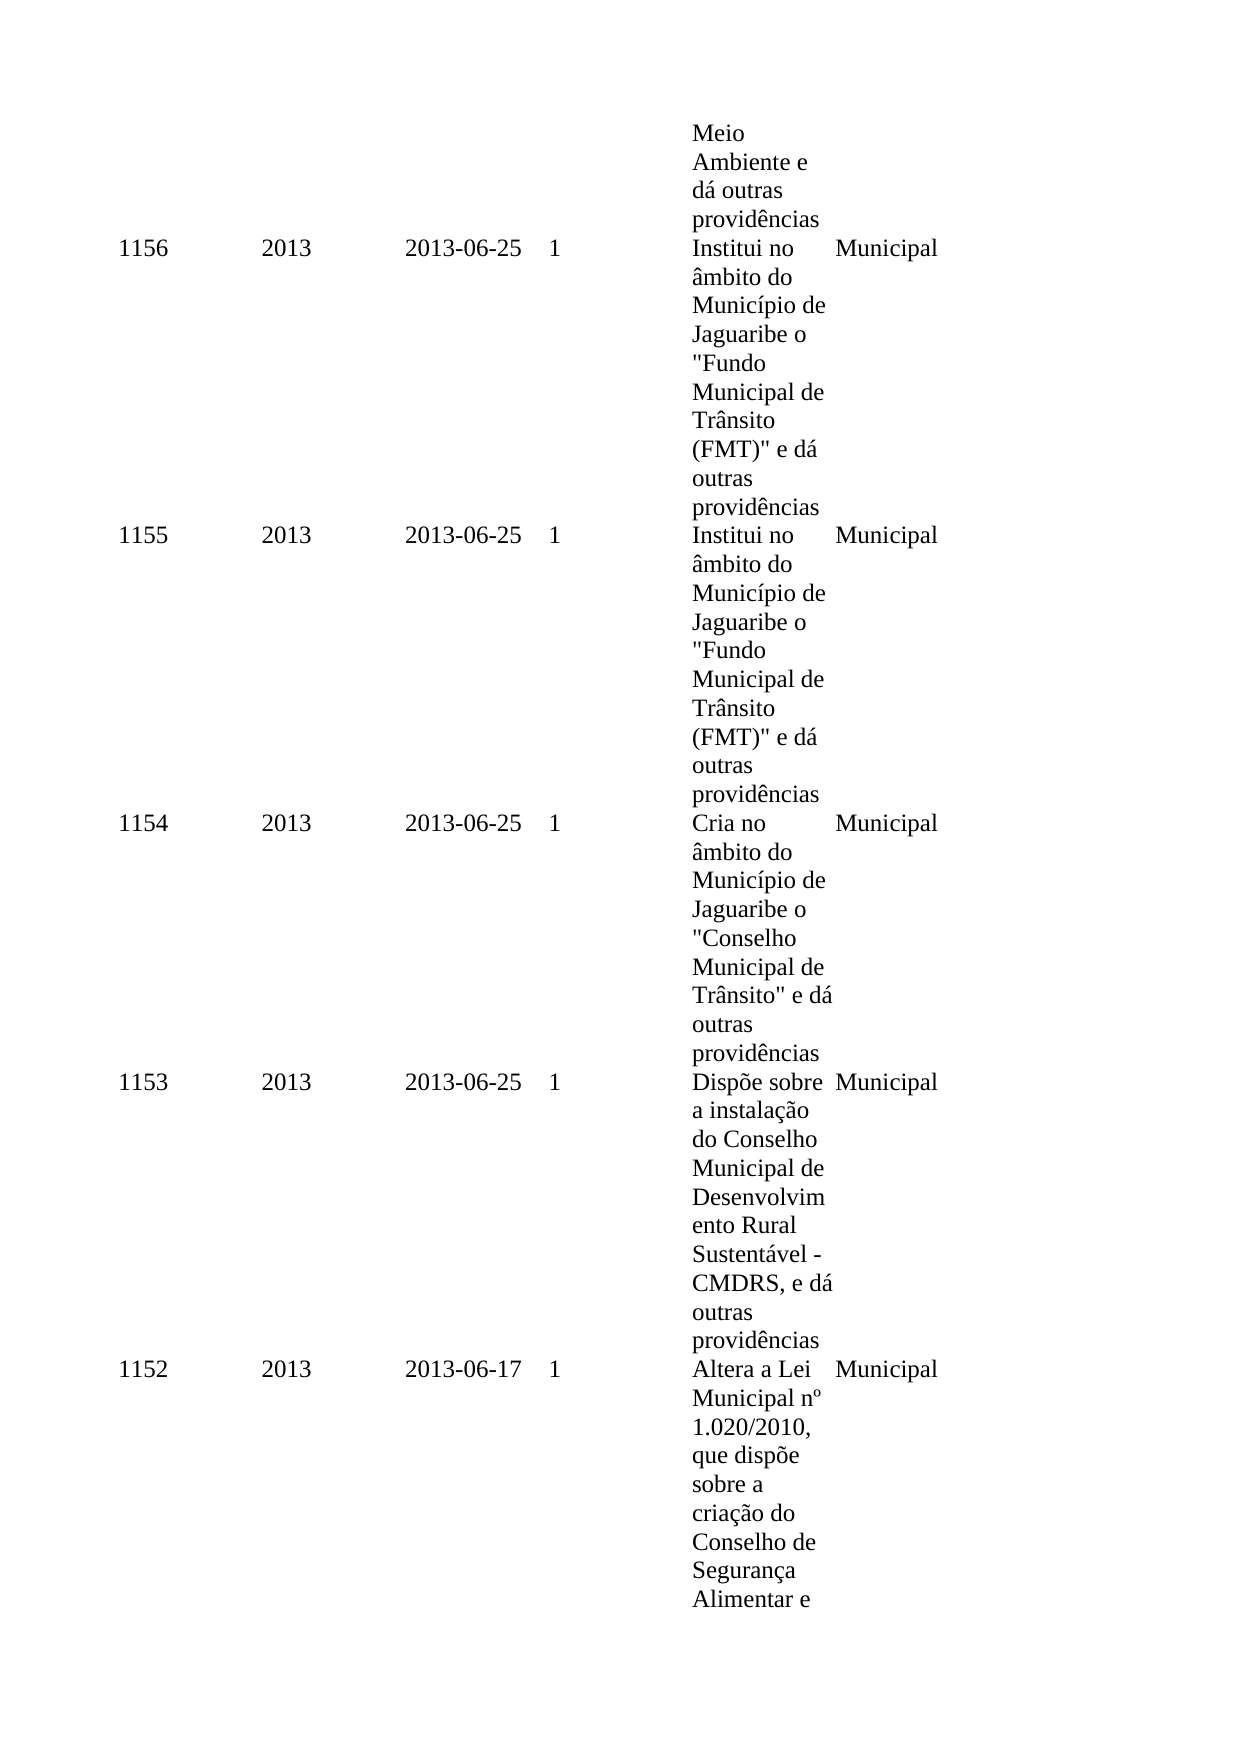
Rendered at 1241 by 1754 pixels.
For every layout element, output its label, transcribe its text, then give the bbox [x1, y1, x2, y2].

table_cell 2013 [261, 1354, 405, 1613]
table_cell 2013-06-25 [405, 808, 548, 1067]
table_cell Institui no âmbito do Município de Jaguaribe o "Fundo Municipal de Trânsito (FMT)" e dá outras providências [692, 233, 835, 521]
table_cell Municipal [835, 808, 979, 1067]
table_cell 2013 [261, 521, 405, 808]
table_cell 2013-06-25 [405, 233, 548, 521]
table_cell [979, 521, 1122, 808]
table_cell Dispõe sobre a instalação do Conselho Municipal de Desenvolvimento Rural Sustentável - CMDRS, e dá outras providências [692, 1067, 835, 1354]
table_cell Altera a Lei Municipal nº 1.020/2010, que dispõe sobre a criação do Conselho de Segurança Alimentar e [692, 1354, 835, 1613]
table_cell [979, 1354, 1122, 1613]
table_cell 1154 [118, 808, 261, 1067]
table_cell Municipal [835, 521, 979, 808]
table_cell 1 [548, 233, 692, 521]
table_cell Institui no âmbito do Município de Jaguaribe o "Fundo Municipal de Trânsito (FMT)" e dá outras providências [692, 521, 835, 808]
table_cell Municipal [835, 1354, 979, 1613]
table_cell [261, 118, 405, 233]
table_cell 1 [548, 1067, 692, 1354]
table_cell 1 [548, 808, 692, 1067]
table_cell [979, 1067, 1122, 1354]
table_cell 1152 [118, 1354, 261, 1613]
table_cell 2013-06-25 [405, 521, 548, 808]
table_cell [118, 118, 261, 233]
table_cell [979, 808, 1122, 1067]
table_cell 1153 [118, 1067, 261, 1354]
table_cell 1 [548, 1354, 692, 1613]
table_cell 2013 [261, 233, 405, 521]
table_cell 2013 [261, 1067, 405, 1354]
table_cell 1156 [118, 233, 261, 521]
table_cell [835, 118, 979, 233]
table_cell 1 [548, 521, 692, 808]
table_cell [979, 233, 1122, 521]
table_cell Cria no âmbito do Município de Jaguaribe o "Conselho Municipal de Trânsito" e dá outras providências [692, 808, 835, 1067]
table_cell 1155 [118, 521, 261, 808]
table_cell Municipal [835, 1067, 979, 1354]
table_cell [979, 118, 1122, 233]
table_cell [405, 118, 548, 233]
table_cell Municipal [835, 233, 979, 521]
table_cell [548, 118, 692, 233]
table_cell 2013 [261, 808, 405, 1067]
table_cell 2013-06-17 [405, 1354, 548, 1613]
table_cell 2013-06-25 [405, 1067, 548, 1354]
table_cell Meio Ambiente e dá outras providências [692, 118, 835, 233]
